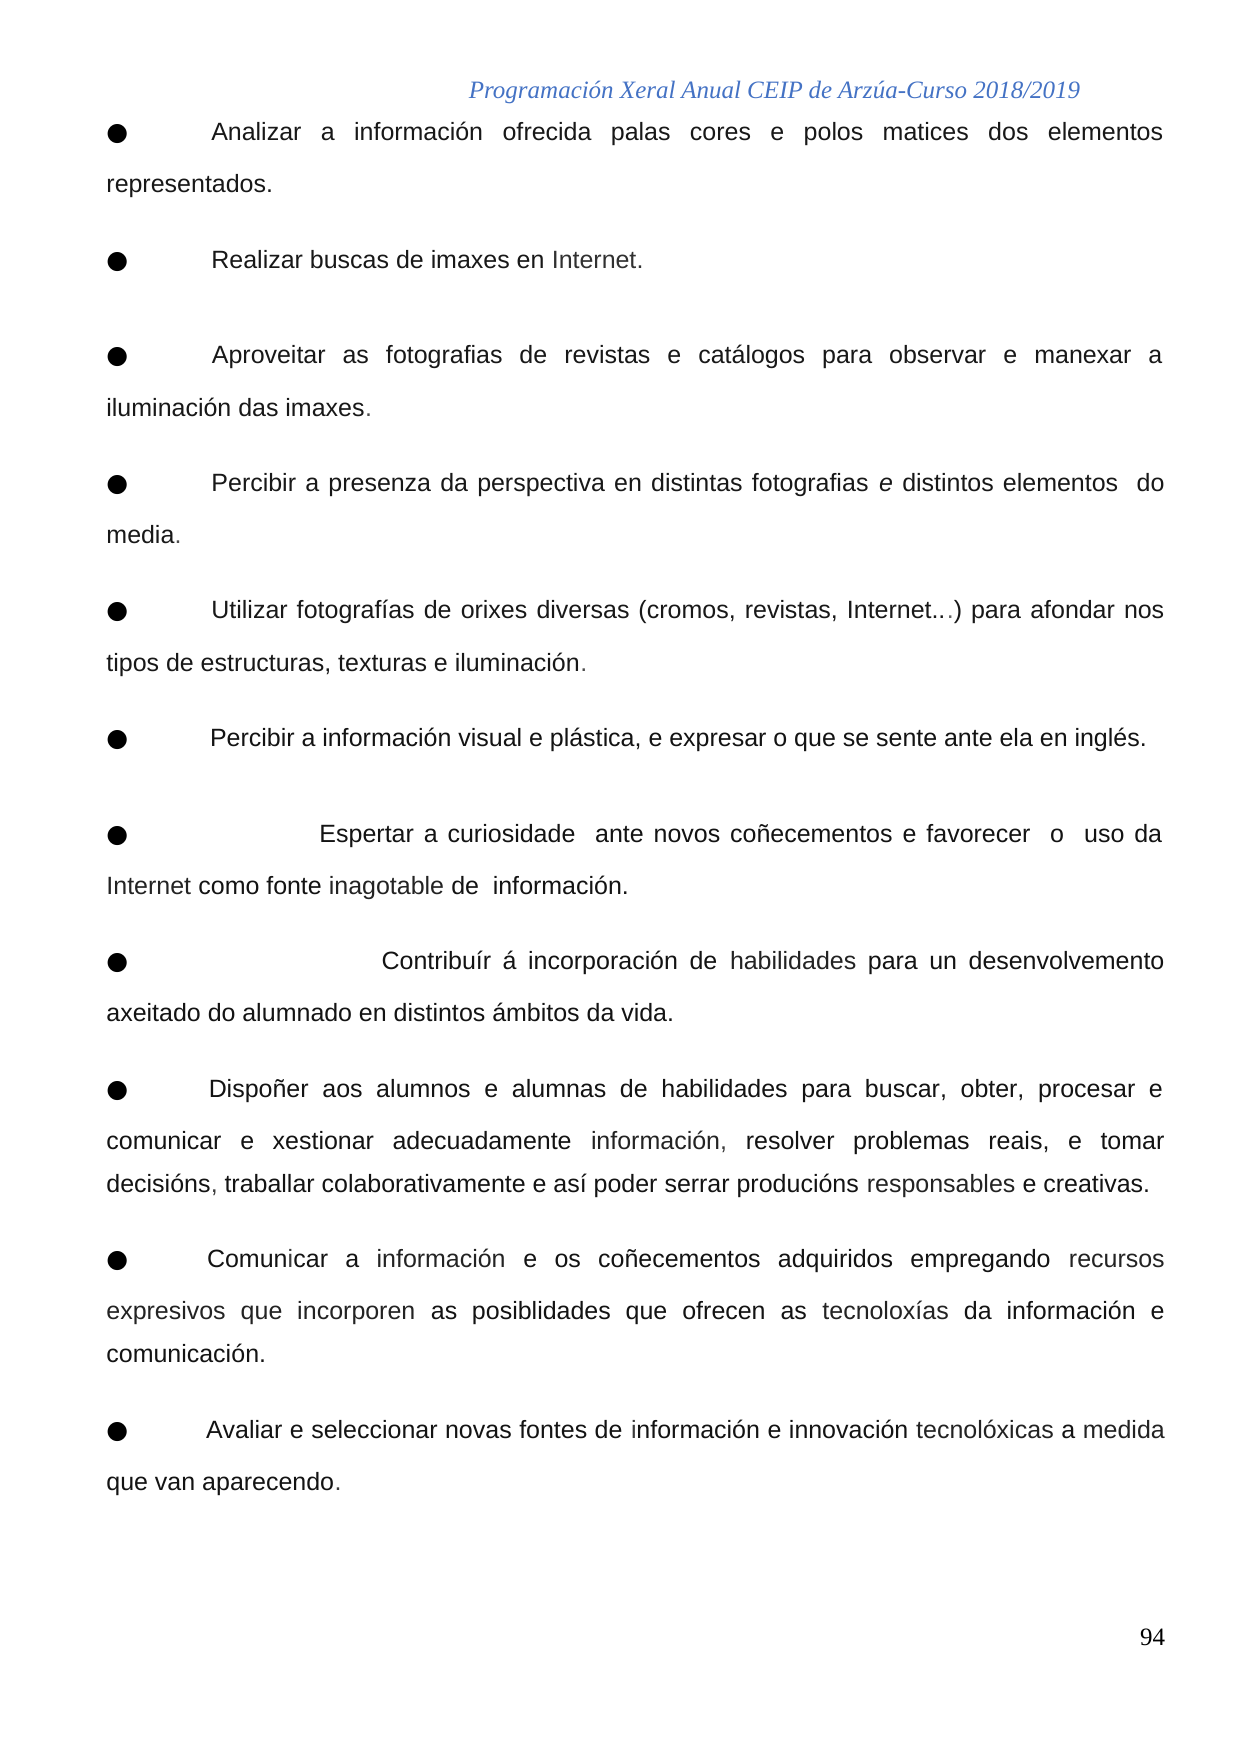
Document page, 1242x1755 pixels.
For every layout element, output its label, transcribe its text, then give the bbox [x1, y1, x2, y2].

list Avaliar e seleccionar novas fontes de información e innovación tecnolóxicas a medida que van aparecendo. [106, 1401, 1164, 1496]
list Espertar a curiosidade ante novos coñecementos e favorecer o uso da Internet como fonte inagotable de información. [106, 805, 1164, 899]
list Utilizar fotografías de orixes diversas (cromos, revistas, Internet...) para afondar nos tipos de estructuras, texturas e iluminación. [106, 582, 1164, 676]
list Realizar buscas de imaxes en Internet. [106, 231, 1164, 282]
list Percibir a información visual e plástica, e expresar o que se sente ante ela en inglés. [106, 709, 1164, 761]
list Comunicar a información e os coñecementos adquiridos empregando recursos expresivos que incorporen as posiblidades que ofrecen as tecnoloxías da información e comunicación. [106, 1231, 1164, 1368]
list Percibir a presenza da perspectiva en distintas fotografias e distintos elementos do media. [106, 454, 1164, 549]
list Dispoñer aos alumnos e alumnas de habilidades para buscar, obter, procesar e comunicar e xestionar adecuadamente información, resolver problemas reais, e tomar decisións, traballar colaborativamente e así poder serrar producións responsables e creativas. [106, 1060, 1164, 1197]
list Contribuír á incorporación de habilidades para un desenvolvemento axeitado do alumnado en distintos ámbitos da vida. [106, 932, 1164, 1027]
list Analizar a información ofrecida palas cores e polos matices dos elementos representados. [106, 104, 1164, 198]
list Aproveitar as fotografias de revistas e catálogos para observar e manexar a iluminación das imaxes. [106, 327, 1164, 421]
